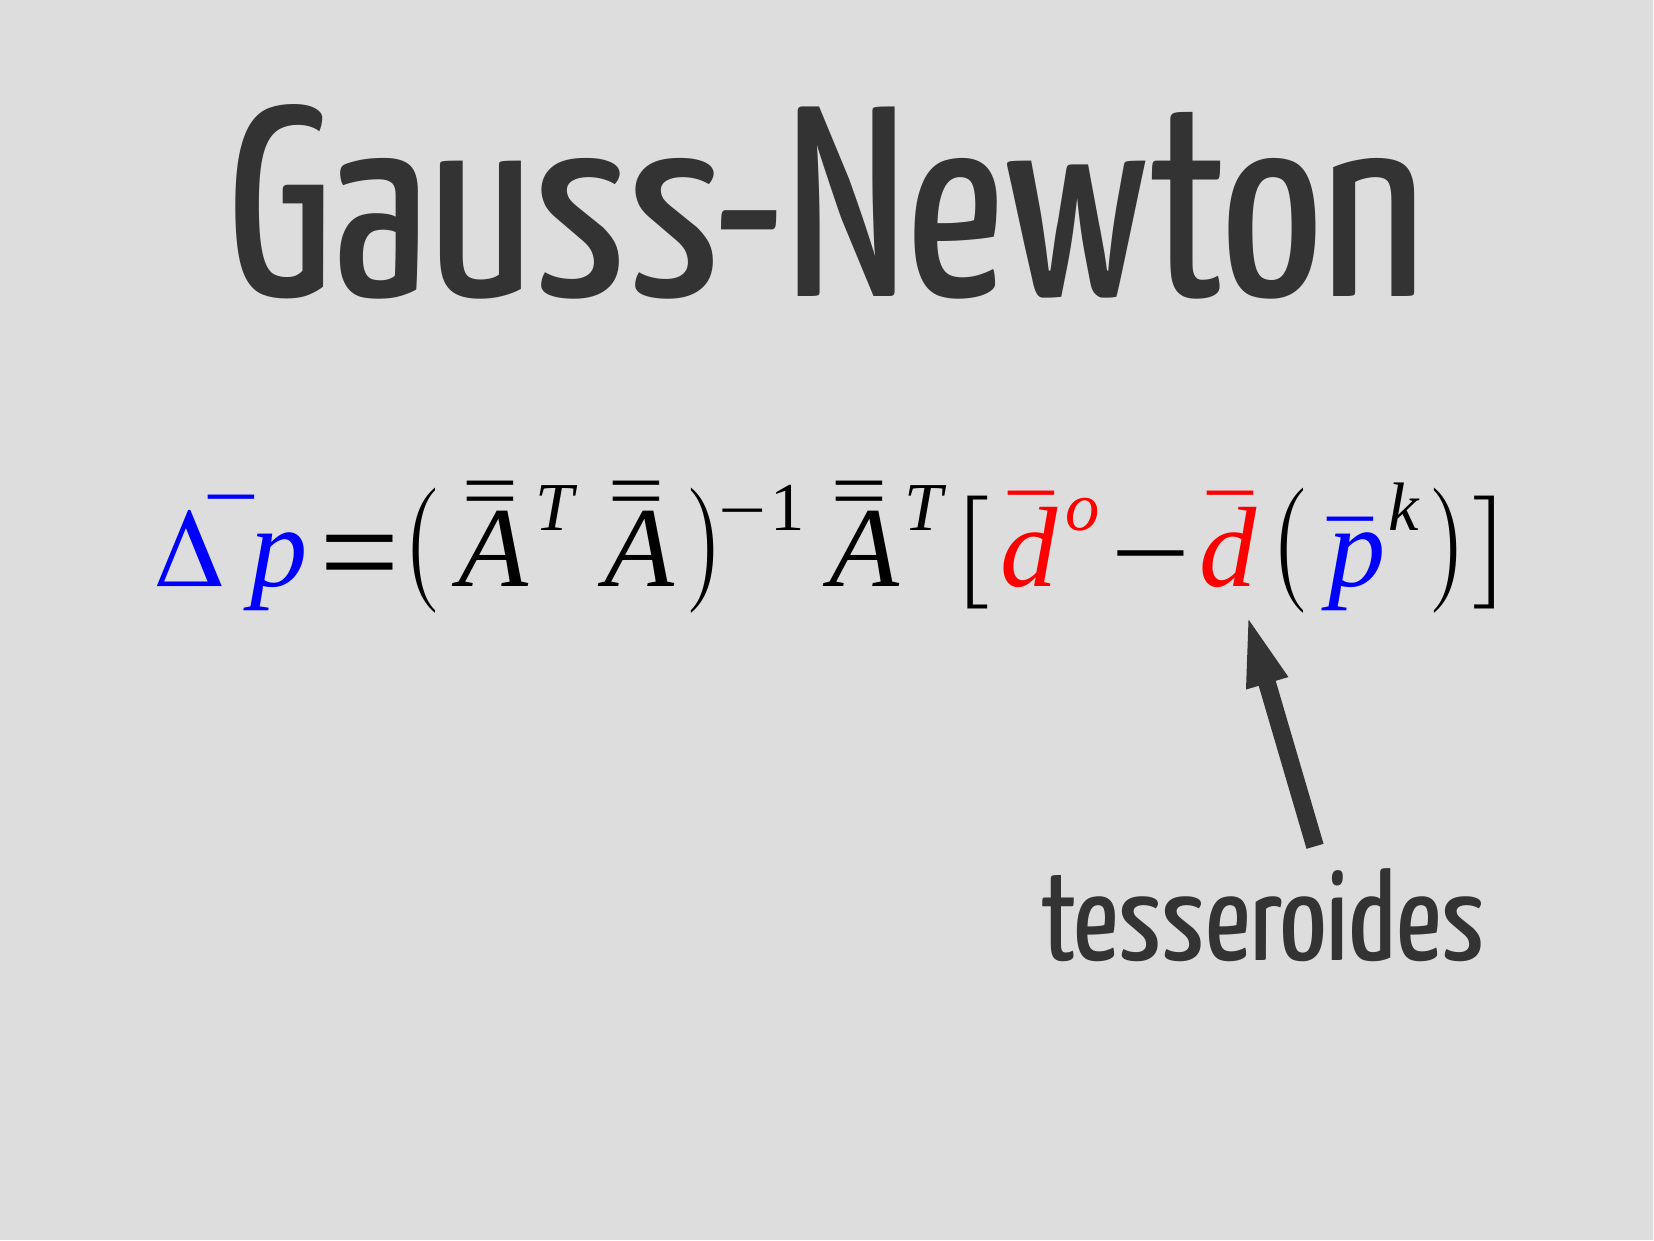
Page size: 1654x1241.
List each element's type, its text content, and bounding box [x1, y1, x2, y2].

chart [144, 468, 1510, 620]
text_box tesseroides [1025, 833, 1550, 1010]
title Gauss-Newton [82, 0, 1571, 378]
